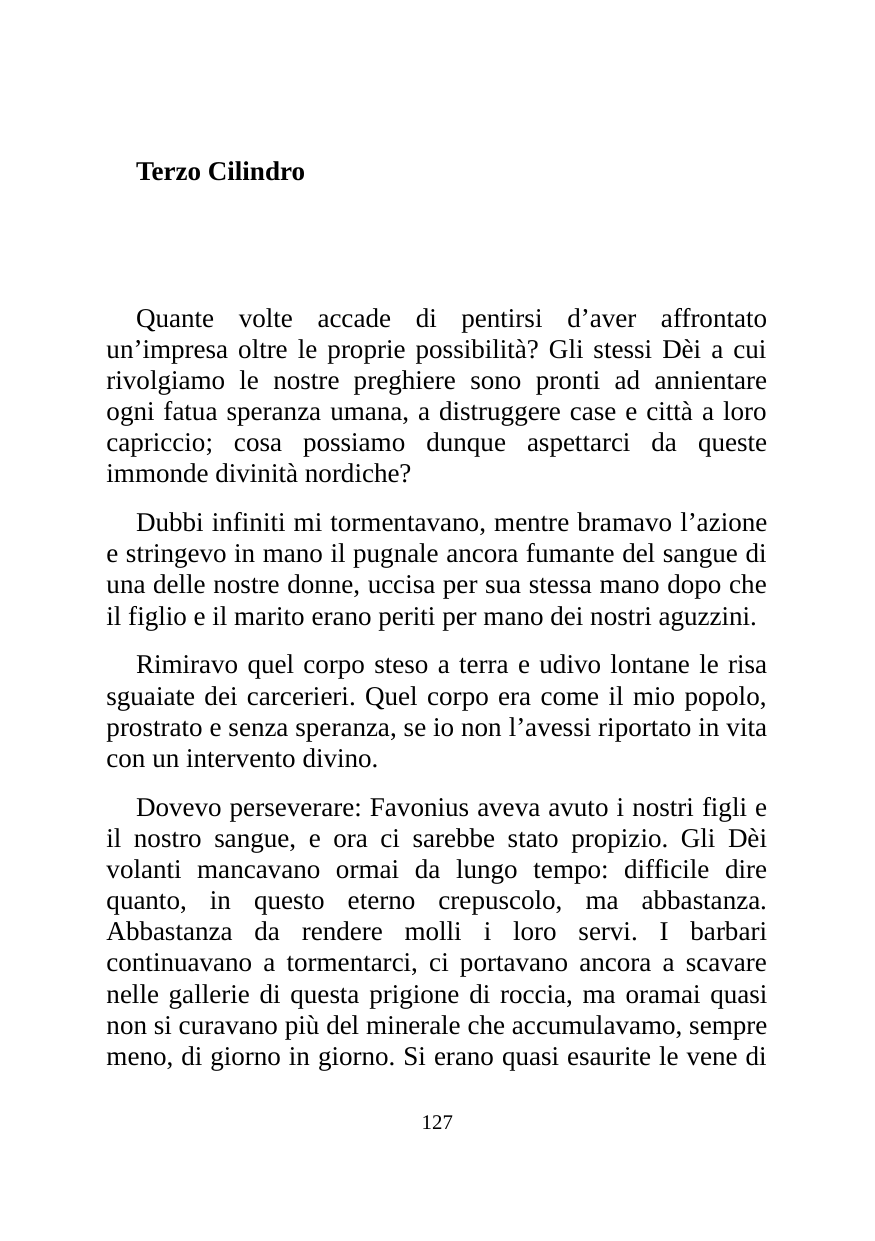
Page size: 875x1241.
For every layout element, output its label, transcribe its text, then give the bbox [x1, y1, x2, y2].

text Dubbi infiniti mi tormentavano, mentre bramavo l’azione e stringevo in mano il pugnale ancora fumante del sangue di una delle nostre donne, uccisa per sua stessa mano dopo che il figlio e il marito erano periti per mano dei nostri aguzzini. [106, 506, 768, 631]
text Rimiravo quel corpo steso a terra e udivo lontane le risa sguaiate dei carcerieri. Quel corpo era come il mio popolo, prostrato e senza speranza, se io non l’avessi riportato in vita con un intervento divino. [106, 648, 768, 773]
text Quante volte accade di pentirsi d’aver affrontato un’impresa oltre le proprie possibilità? Gli stessi Dèi a cui rivolgiamo le nostre preghiere sono pronti ad annientare ogni fatua speranza umana, a distruggere case e città a loro capriccio; cosa possiamo dunque aspettarci da queste immonde divinità nordiche? [106, 302, 768, 488]
text Terzo Cilindro [106, 155, 768, 186]
text Dovevo perseverare: Favonius aveva avuto i nostri figli e il nostro sangue, e ora ci sarebbe stato propizio. Gli Dèi volanti mancavano ormai da lungo tempo: difficile dire quanto, in questo eterno crepuscolo, ma abbastanza. Abbastanza da rendere molli i loro servi. I barbari continuavano a tormentarci, ci portavano ancora a scavare nelle gallerie di questa prigione di roccia, ma oramai quasi non si curavano più del minerale che accumulavamo, sempre meno, di giorno in giorno. Si erano quasi esaurite le vene di [106, 791, 768, 1071]
